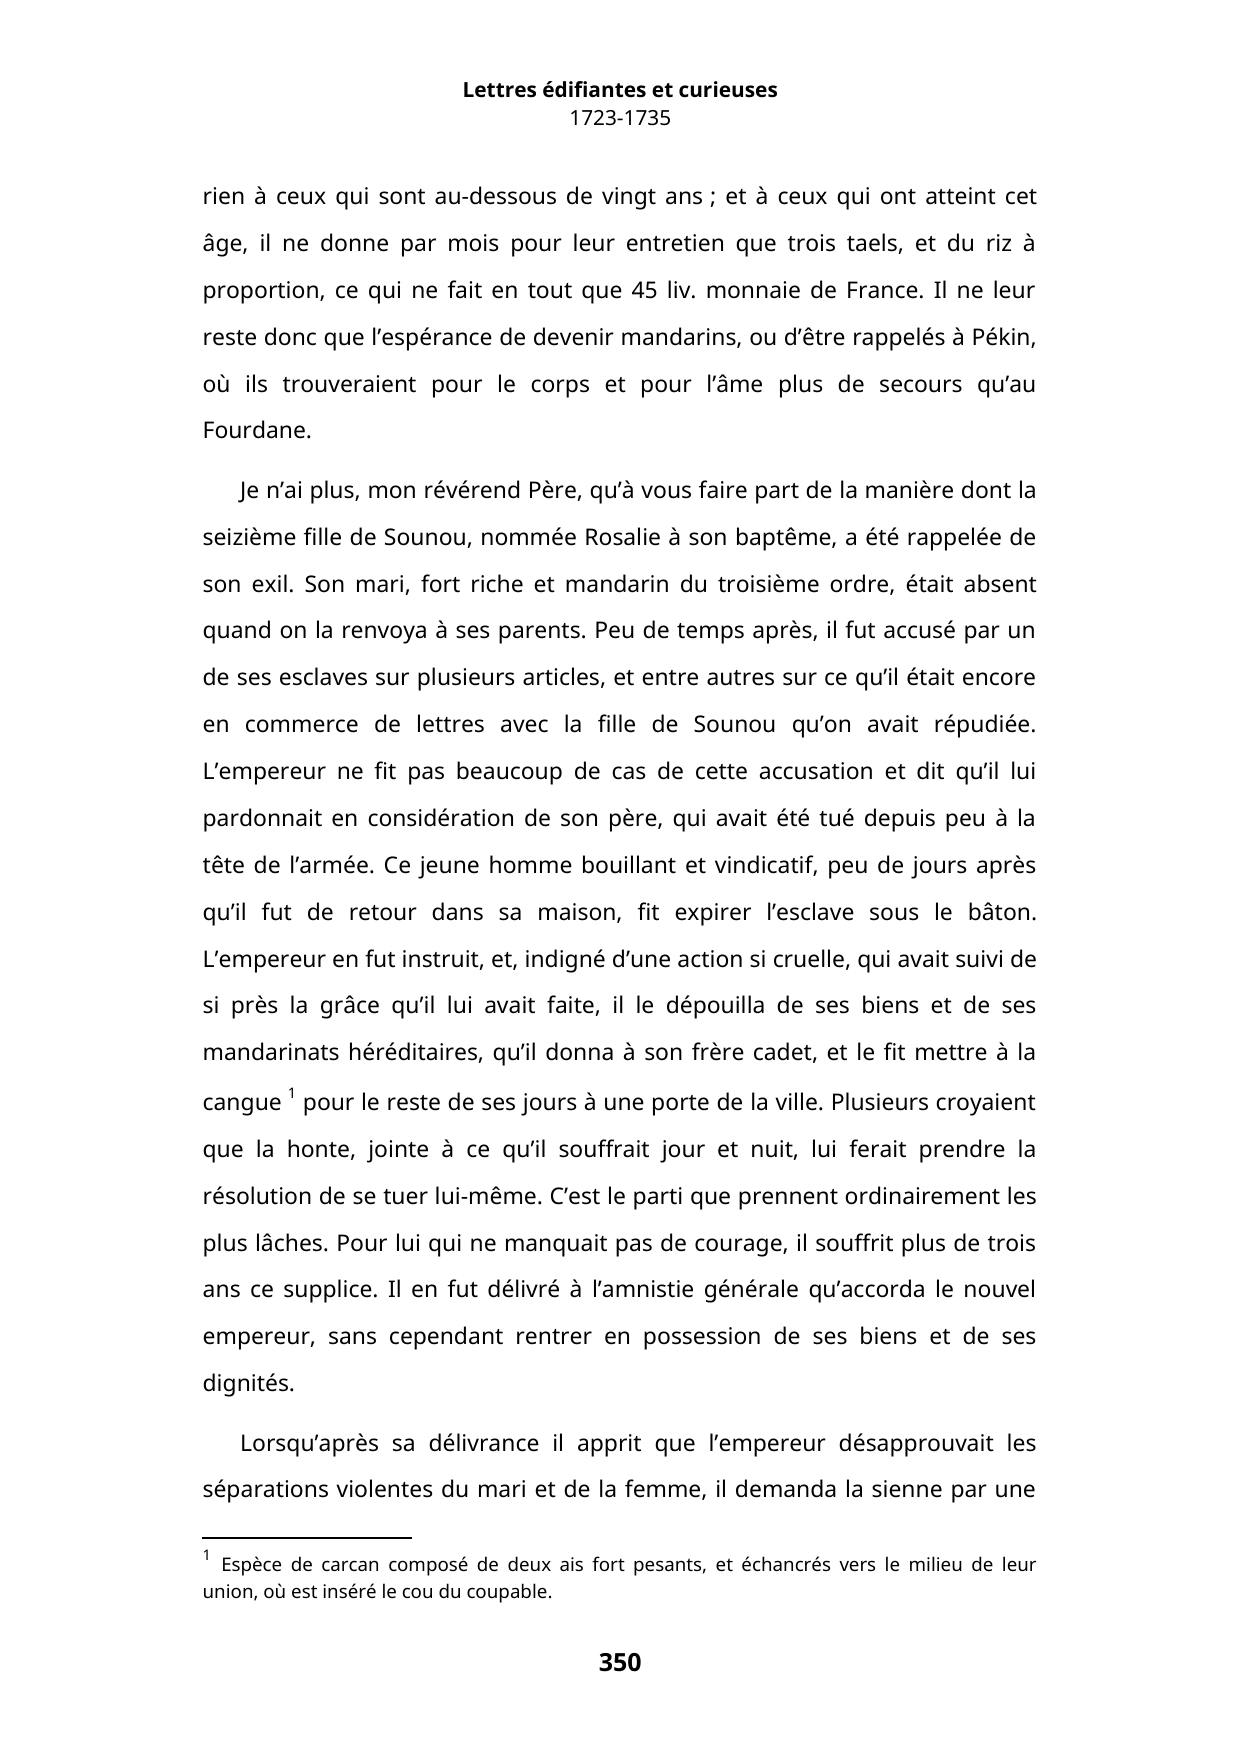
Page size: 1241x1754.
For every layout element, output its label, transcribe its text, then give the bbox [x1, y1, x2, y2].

text Je n’ai plus, mon révérend Père, qu’à vous faire part de la manière dont la seizième fille de Sounou, nommée Rosalie à son baptême, a été rappelée de son exil. Son mari, fort riche et mandarin du troisième ordre, était absent quand on la renvoya à ses parents. Peu de temps après, il fut accusé par un de ses esclaves sur plusieurs articles, et entre autres sur ce qu’il était encore en commerce de lettres avec la fille de Sounou qu’on avait répudiée. L’empereur ne fit pas beaucoup de cas de cette accusation et dit qu’il lui pardonnait en considération de son père, qui avait été tué depuis peu à la tête de l’armée. Ce jeune homme bouillant et vindicatif, peu de jours après qu’il fut de retour dans sa maison, fit expirer l’esclave sous le bâton. L’empereur en fut instruit, et, indigné d’une action si cruelle, qui avait suivi de si près la grâce qu’il lui avait faite, il le dépouilla de ses biens et de ses mandarinats héréditaires, qu’il donna à son frère cadet, et le fit mettre à la cangue pour le reste de ses jours à une porte de la ville. Plusieurs croyaient que la honte, jointe à ce qu’il souffrait jour et nuit, lui ferait prendre la résolution de se tuer lui-même. C’est le parti que prennent ordinairement les plus lâches. Pour lui qui ne manquait pas de courage, il souffrit plus de trois ans ce supplice. Il en fut délivré à l’amnistie générale qu’accorda le nouvel empereur, sans cependant rentrer en possession de ses biens et de ses dignités. [202, 474, 1038, 1398]
text Espèce de carcan composé de deux ais fort pesants, et échancrés vers le milieu de leur union, où est inséré le cou du coupable. [202, 1544, 1038, 1604]
text rien à ceux qui sont au-dessous de vingt ans ; et à ceux qui ont atteint cet âge, il ne donne par mois pour leur entretien que trois taels, et du riz à proportion, ce qui ne fait en tout que 45 liv. monnaie de France. Il ne leur reste donc que l’espérance de devenir mandarins, ou d’être rappelés à Pékin, où ils trouveraient pour le corps et pour l’âme plus de secours qu’au Fourdane. [202, 180, 1038, 446]
text Lorsqu’après sa délivrance il apprit que l’empereur désapprouvait les séparations violentes du mari et de la femme, il demanda la sienne par une [202, 1427, 1038, 1505]
